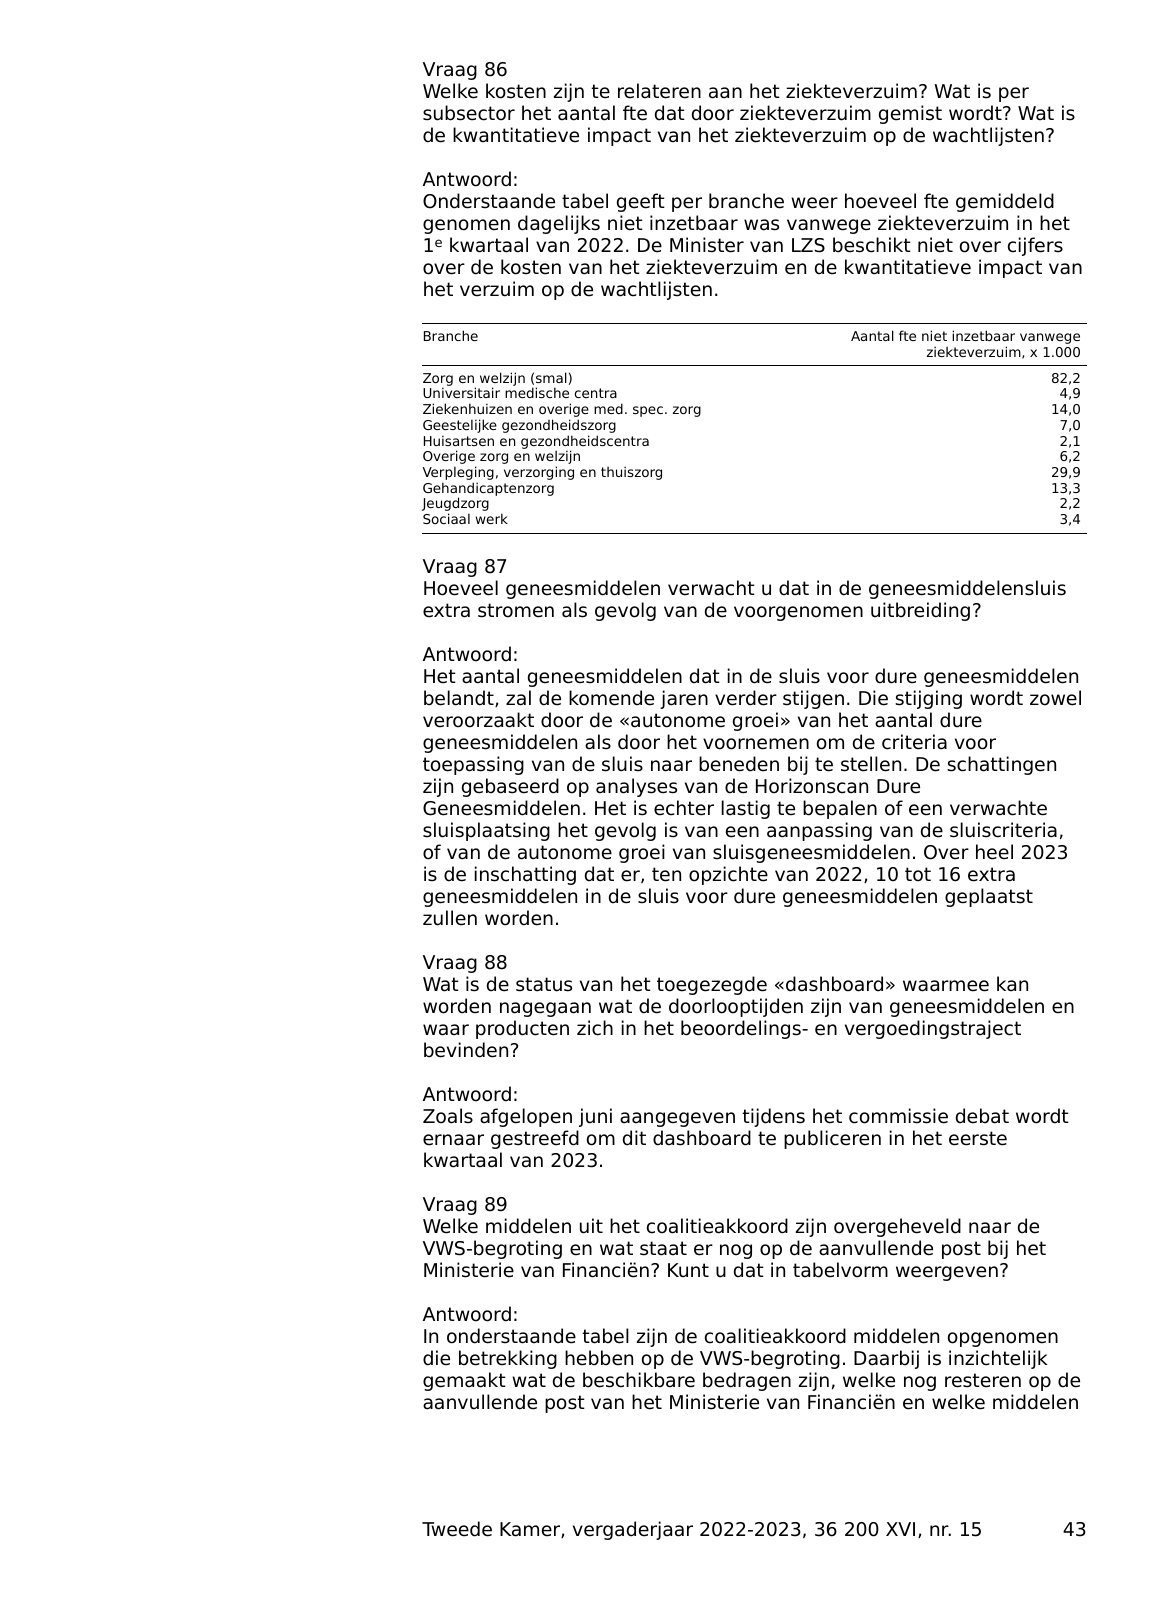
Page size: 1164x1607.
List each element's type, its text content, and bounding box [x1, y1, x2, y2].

text Het aantal geneesmiddelen dat in de sluis voor dure geneesmiddelen belandt, zal de komende jaren verder stijgen. Die stijging wordt zowel veroorzaakt door de «autonome groei» van het aantal dure geneesmiddelen als door het voornemen om de criteria voor toepassing van de sluis naar beneden bij te stellen. De schattingen zijn gebaseerd op analyses van de Horizonscan Dure Geneesmiddelen. Het is echter lastig te bepalen of een verwachte sluisplaatsing het gevolg is van een aanpassing van de sluiscriteria, of van de autonome groei van sluisgeneesmiddelen. Over heel 2023 is de inschatting dat er, ten opzichte van 2022, 10 tot 16 extra geneesmiddelen in de sluis voor dure geneesmiddelen geplaatst zullen worden. [422, 666, 1087, 929]
table_cell 13,3 [754, 481, 1087, 496]
table_cell Huisartsen en gezondheidscentra [422, 434, 754, 449]
table_cell Overige zorg en welzijn [422, 449, 754, 465]
text Wat is de status van het toegezegde «dashboard» waarmee kan worden nagegaan wat de doorlooptijden zijn van geneesmiddelen en waar producten zich in het beoordelings- en vergoedingstraject bevinden? [422, 974, 1087, 1062]
table_cell Verpleging, verzorging en thuiszorg [422, 465, 754, 481]
text Vraag 89 [422, 1194, 1087, 1216]
table_cell Universitair medische centra [422, 386, 754, 402]
table_cell Zorg en welzijn (smal) [422, 366, 754, 386]
text In onderstaande tabel zijn de coalitieakkoord middelen opgenomen die betrekking hebben op de VWS-begroting. Daarbij is inzichtelijk gemaakt wat de beschikbare bedragen zijn, welke nog resteren op de aanvullende post van het Ministerie van Financiën en welke middelen [422, 1326, 1087, 1414]
table_cell Gehandicaptenzorg [422, 481, 754, 496]
text Welke middelen uit het coalitieakkoord zijn overgeheveld naar de VWS-begroting en wat staat er nog op de aanvullende post bij het Ministerie van Financiën? Kunt u dat in tabelvorm weergeven? [422, 1216, 1087, 1282]
table_header Aantal fte niet inzetbaar vanwege ziekteverzuim, x 1.000 [754, 324, 1087, 365]
table_cell Sociaal werk [422, 512, 754, 532]
table_cell 14,0 [754, 402, 1087, 418]
table_cell 2,1 [754, 434, 1087, 449]
table_cell Ziekenhuizen en overige med. spec. zorg [422, 402, 754, 418]
text Welke kosten zijn te relateren aan het ziekteverzuim? Wat is per subsector het aantal fte dat door ziekteverzuim gemist wordt? Wat is de kwantitatieve impact van het ziekteverzuim op de wachtlijsten? [422, 81, 1087, 147]
text Vraag 88 [422, 952, 1087, 974]
text Vraag 86 [422, 59, 1087, 81]
text Zoals afgelopen juni aangegeven tijdens het commissie debat wordt ernaar gestreefd om dit dashboard te publiceren in het eerste kwartaal van 2023. [422, 1106, 1087, 1172]
text Antwoord: [422, 169, 1087, 191]
text Antwoord: [422, 1304, 1087, 1326]
table_cell 29,9 [754, 465, 1087, 481]
table_cell 2,2 [754, 496, 1087, 512]
table_cell Geestelijke gezondheidszorg [422, 418, 754, 433]
table_cell 3,4 [754, 512, 1087, 532]
table_cell 4,9 [754, 386, 1087, 402]
table_cell 6,2 [754, 449, 1087, 465]
table_cell Jeugdzorg [422, 496, 754, 512]
text Antwoord: [422, 644, 1087, 666]
text Onderstaande tabel geeft per branche weer hoeveel fte gemiddeld genomen dagelijks niet inzetbaar was vanwege ziekteverzuim in het 1e kwartaal van 2022. De Minister van LZS beschikt niet over cijfers over de kosten van het ziekteverzuim en de kwantitatieve impact van het verzuim op de wachtlijsten. [422, 191, 1087, 301]
table_cell 7,0 [754, 418, 1087, 433]
text Vraag 87 [422, 556, 1087, 578]
text Antwoord: [422, 1084, 1087, 1106]
text Hoeveel geneesmiddelen verwacht u dat in de geneesmiddelensluis extra stromen als gevolg van de voorgenomen uitbreiding? [422, 578, 1087, 622]
table_header Branche [422, 324, 754, 365]
table_cell 82,2 [754, 366, 1087, 386]
